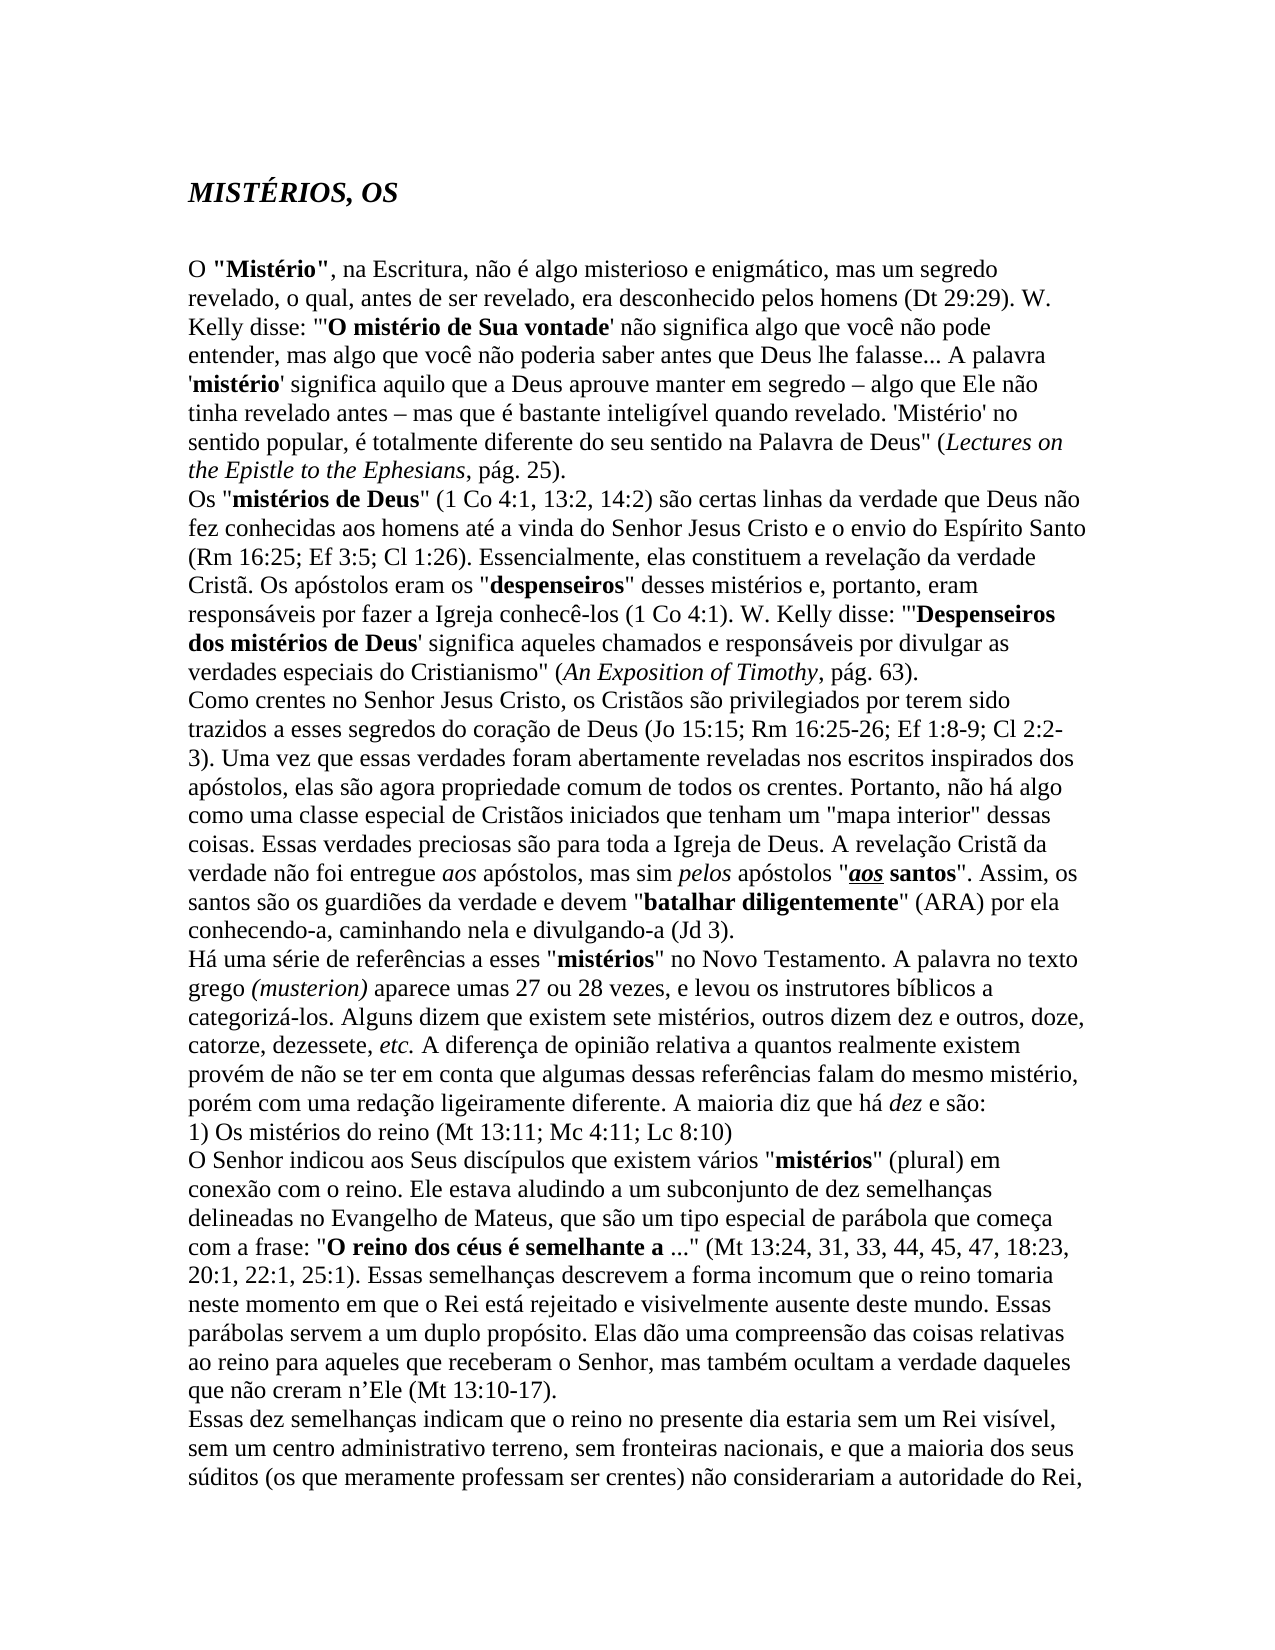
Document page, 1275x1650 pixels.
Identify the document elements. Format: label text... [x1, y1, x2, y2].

subtitle MISTÉRIOS, OS [188, 175, 1087, 208]
text Essas dez semelhanças indicam que o reino no presente dia estaria sem um Rei visível, sem um centro administrativo terreno, sem fronteiras nacionais, e que a maioria dos seus súditos (os que meramente professam ser crentes) não considerariam a autoridade do Rei, [188, 1404, 1087, 1491]
text Como crentes no Senhor Jesus Cristo, os Cristãos são privilegiados por terem sido trazidos a esses segredos do coração de Deus (Jo 15:15; Rm 16:25-26; Ef 1:8-9; Cl 2:2-3). Uma vez que essas verdades foram abertamente reveladas nos escritos inspirados dos apóstolos, elas são agora propriedade comum de todos os crentes. Portanto, não há algo como uma classe especial de Cristãos iniciados que tenham um "mapa interior" dessas coisas. Essas verdades preciosas são para toda a Igreja de Deus. A revelação Cristã da verdade não foi entregue aos apóstolos, mas sim pelos apóstolos "aos santos". Assim, os santos são os guardiões da verdade e devem "batalhar diligentemente" (ARA) por ela conhecendo-a, caminhando nela e divulgando-a (Jd 3). [188, 686, 1087, 944]
text Os "mistérios de Deus" (1 Co 4:1, 13:2, 14:2) são certas linhas da verdade que Deus não fez conhecidas aos homens até a vinda do Senhor Jesus Cristo e o envio do Espírito Santo (Rm 16:25; Ef 3:5; Cl 1:26). Essencialmente, elas constituem a revelação da verdade Cristã. Os apóstolos eram os "despenseiros" desses mistérios e, portanto, eram responsáveis por fazer a Igreja conhecê-los (1 Co 4:1). W. Kelly disse: "'Despenseiros dos mistérios de Deus' significa aqueles chamados e responsáveis por divulgar as verdades especiais do Cristianismo" (An Exposition of Timothy, pág. 63). [188, 484, 1087, 686]
text Há uma série de referências a esses "mistérios" no Novo Testamento. A palavra no texto grego (musterion) aparece umas 27 ou 28 vezes, e levou os instrutores bíblicos a categorizá-los. Alguns dizem que existem sete mistérios, outros dizem dez e outros, doze, catorze, dezessete, etc. A diferença de opinião relativa a quantos realmente existem provém de não se ter em conta que algumas dessas referências falam do mesmo mistério, porém com uma redação ligeiramente diferente. A maioria diz que há dez e são: [188, 944, 1087, 1117]
text O "Mistério", na Escritura, não é algo misterioso e enigmático, mas um segredo revelado, o qual, antes de ser revelado, era desconhecido pelos homens (Dt 29:29). W. Kelly disse: "'O mistério de Sua vontade' não significa algo que você não pode entender, mas algo que você não poderia saber antes que Deus lhe falasse... A palavra 'mistério' significa aquilo que a Deus aprouve manter em segredo – algo que Ele não tinha revelado antes – mas que é bastante inteligível quando revelado. 'Mistério' no sentido popular, é totalmente diferente do seu sentido na Palavra de Deus" (Lectures on the Epistle to the Ephesians, pág. 25). [188, 254, 1087, 484]
text O Senhor indicou aos Seus discípulos que existem vários "mistérios" (plural) em conexão com o reino. Ele estava aludindo a um subconjunto de dez semelhanças delineadas no Evangelho de Mateus, que são um tipo especial de parábola que começa com a frase: "O reino dos céus é semelhante a ..." (Mt 13:24, 31, 33, 44, 45, 47, 18:23, 20:1, 22:1, 25:1). Essas semelhanças descrevem a forma incomum que o reino tomaria neste momento em que o Rei está rejeitado e visivelmente ausente deste mundo. Essas parábolas servem a um duplo propósito. Elas dão uma compreensão das coisas relativas ao reino para aqueles que receberam o Senhor, mas também ocultam a verdade daqueles que não creram n’Ele (Mt 13:10-17). [188, 1146, 1087, 1404]
text 1) Os mistérios do reino (Mt 13:11; Mc 4:11; Lc 8:10) [188, 1117, 1087, 1146]
